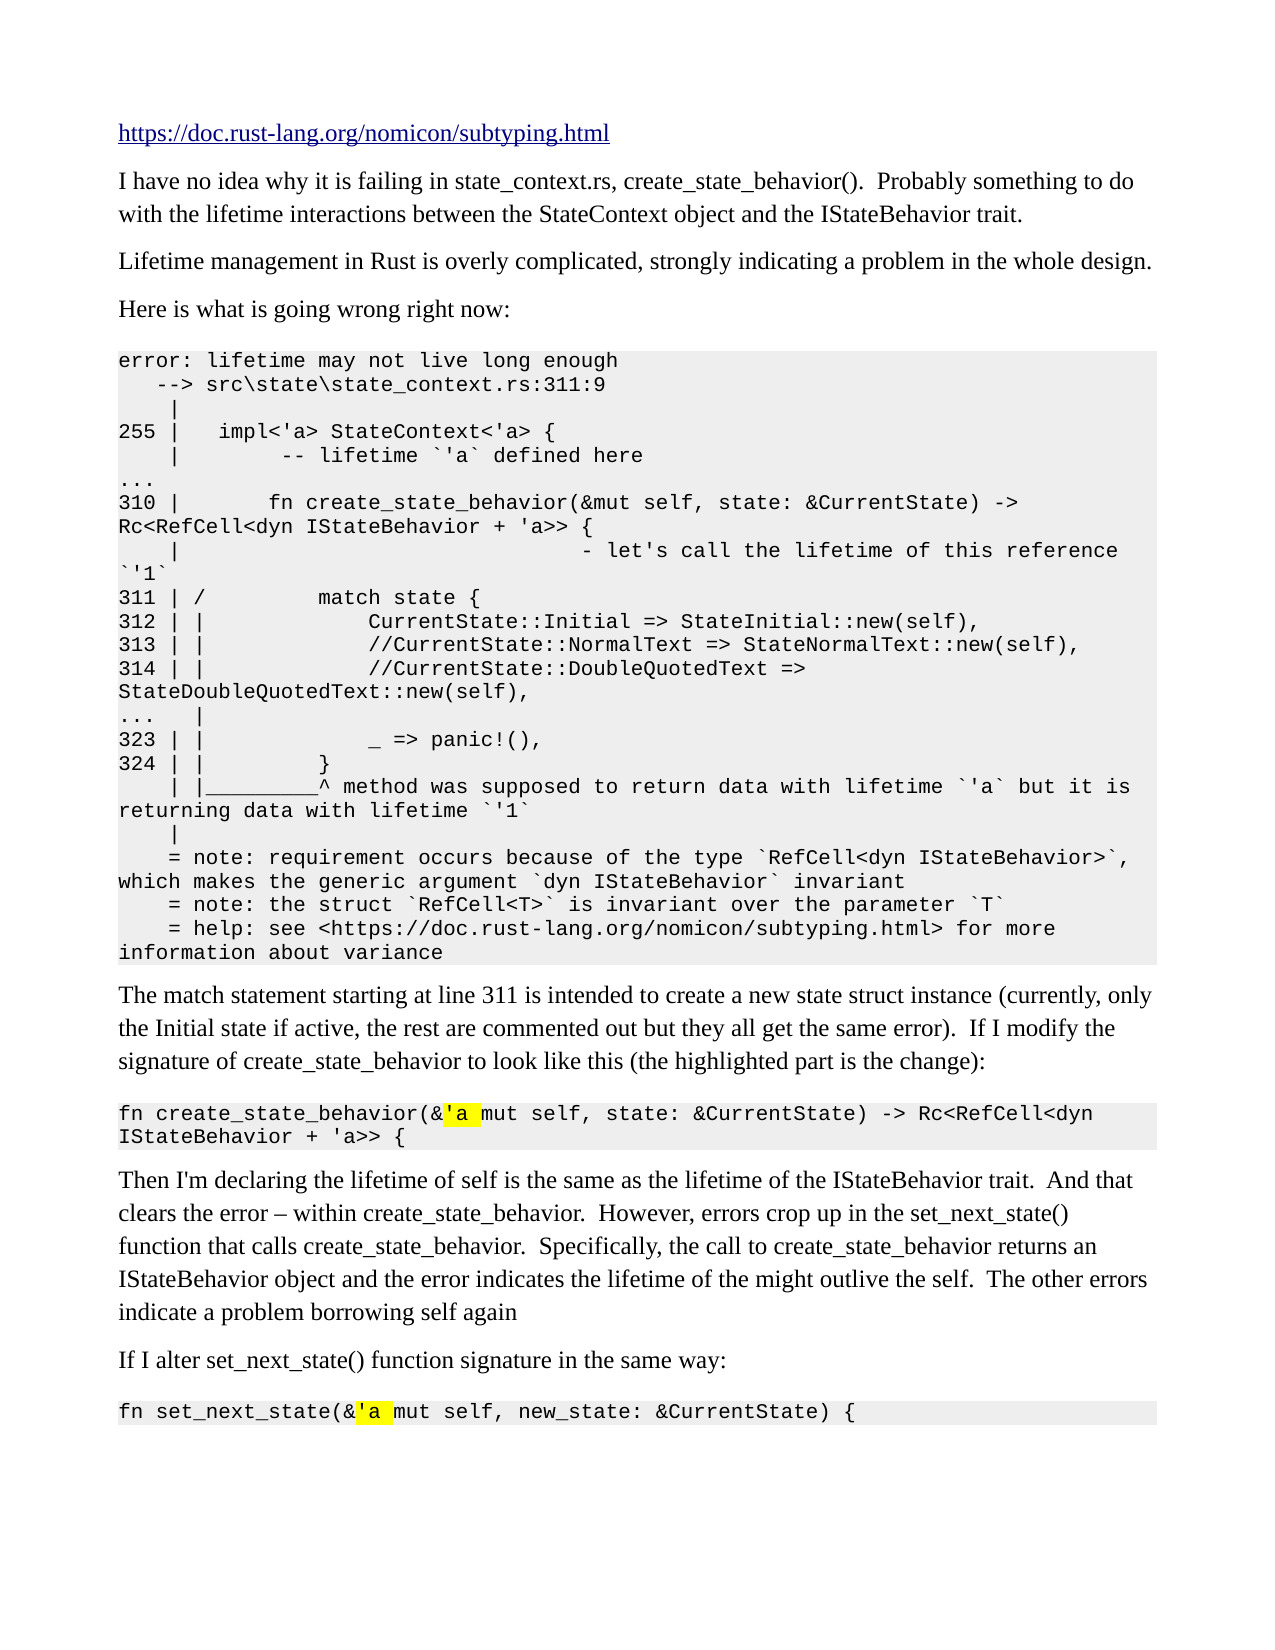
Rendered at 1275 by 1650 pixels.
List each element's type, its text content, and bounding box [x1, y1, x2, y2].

text 312 | | CurrentState::Initial => StateInitial::new(self), [118, 611, 1157, 634]
text | -- lifetime `'a` defined here [118, 445, 1157, 469]
text = help: see <https://doc.rust-lang.org/nomicon/subtyping.html> for more information about variance [118, 918, 1157, 965]
text 311 | / match state { [118, 587, 1157, 611]
text 324 | | } [118, 752, 1157, 776]
text | [118, 398, 1157, 421]
text 310 | fn create_state_behavior(&mut self, state: &CurrentState) -> Rc<RefCell<dyn IStateBehavior + 'a>> { [118, 492, 1157, 540]
text Here is what is going wrong right now: [118, 294, 1157, 323]
text = note: requirement occurs because of the type `RefCell<dyn IStateBehavior>`, which makes the generic argument `dyn IStateBehavior` invariant [118, 847, 1157, 894]
text = note: the struct `RefCell<T>` is invariant over the parameter `T` [118, 894, 1157, 918]
text --> src\state\state_context.rs:311:9 [118, 374, 1157, 398]
text https://doc.rust-lang.org/nomicon/subtyping.html [118, 118, 1157, 147]
text error: lifetime may not live long enough [118, 351, 1157, 374]
text ... | [118, 705, 1157, 729]
text ... [118, 469, 1157, 492]
text I have no idea why it is failing in state_context.rs, create_state_behavior(). Probably something to do with the lifetime interactions between the StateContext object and the IStateBehavior trait. [118, 166, 1157, 227]
text Then I'm declaring the lifetime of self is the same as the lifetime of the IStateBehavior trait. And that clears the error – within create_state_behavior. However, errors crop up in the set_next_state() function that calls create_state_behavior. Specifically, the call to create_state_behavior returns an IStateBehavior object and the error indicates the lifetime of the might outlive the self. The other errors indicate a problem borrowing self again [118, 1165, 1157, 1326]
text 323 | | _ => panic!(), [118, 729, 1157, 752]
text | |_________^ method was supposed to return data with lifetime `'a` but it is returning data with lifetime `'1` [118, 776, 1157, 823]
text 313 | | //CurrentState::NormalText => StateNormalText::new(self), [118, 634, 1157, 658]
text | [118, 823, 1157, 847]
text fn create_state_behavior(&'a mut self, state: &CurrentState) -> Rc<RefCell<dyn IStateBehavior + 'a>> { [118, 1103, 1157, 1150]
text If I alter set_next_state() function signature in the same way: [118, 1345, 1157, 1374]
text The match statement starting at line 311 is intended to create a new state struct instance (currently, only the Initial state if active, the rest are commented out but they all get the same error). If I modify the signature of create_state_behavior to look like this (the highlighted part is the change): [118, 980, 1157, 1075]
text fn set_next_state(&'a mut self, new_state: &CurrentState) { [118, 1401, 1157, 1425]
text | - let's call the lifetime of this reference `'1` [118, 540, 1157, 587]
text Lifetime management in Rust is overly complicated, strongly indicating a problem in the whole design. [118, 246, 1157, 275]
text 255 | impl<'a> StateContext<'a> { [118, 421, 1157, 445]
text 314 | | //CurrentState::DoubleQuotedText => StateDoubleQuotedText::new(self), [118, 658, 1157, 705]
